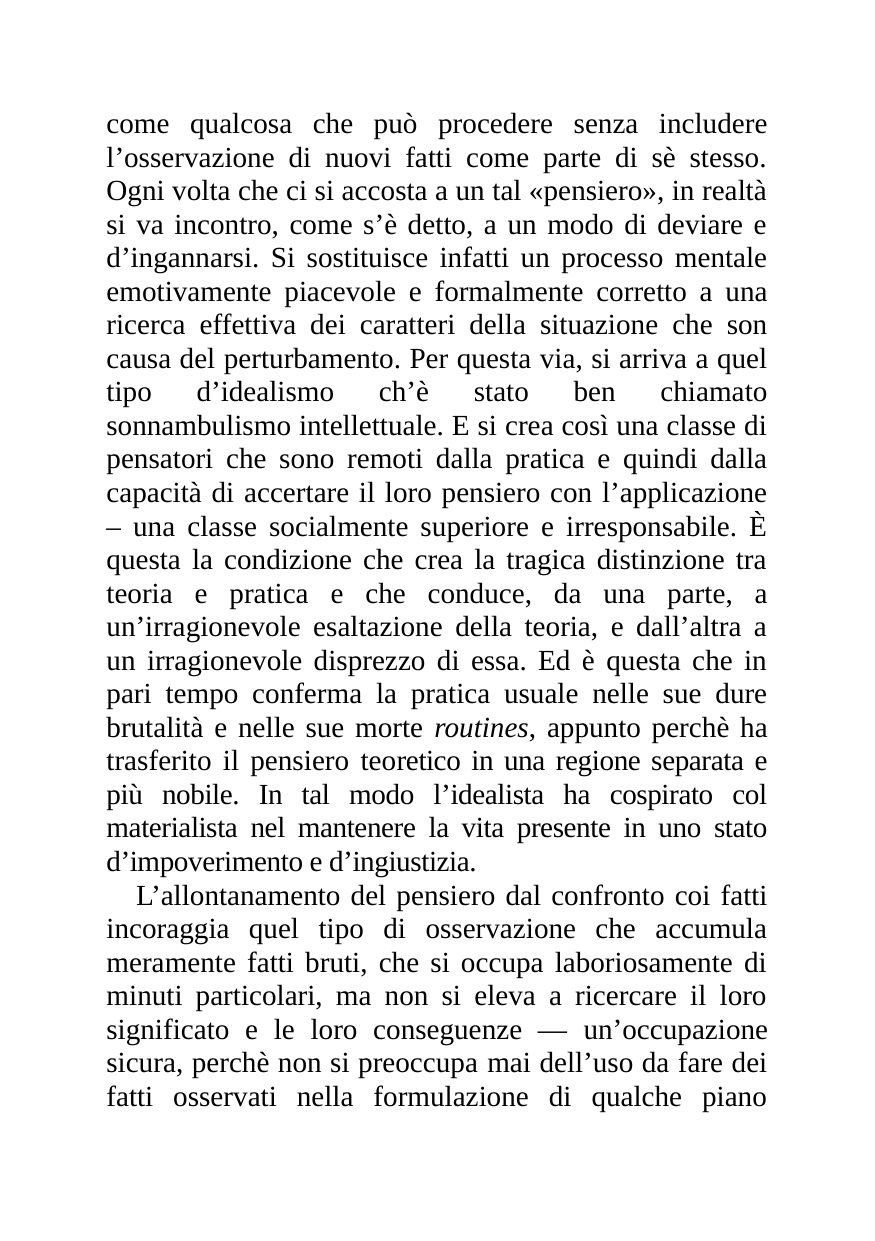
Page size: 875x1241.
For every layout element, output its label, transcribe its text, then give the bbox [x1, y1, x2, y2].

text L’allontanamento del pensiero dal confronto coi fatti incoraggia quel tipo di osservazione che accumula meramente fatti bruti, che si occupa laboriosamente di minuti particolari, ma non si eleva a ricercare il loro significato e le loro conseguenze — un’occupazione sicura, perchè non si preoccupa mai dell’uso da fare dei fatti osservati nella formulazione di qualche piano [106, 878, 768, 1112]
text come qualcosa che può procedere senza includere l’osservazione di nuovi fatti come parte di sè stesso. Ogni volta che ci si accosta a un tal «pensiero», in realtà si va incontro, come s’è detto, a un modo di deviare e d’ingannarsi. Si sostituisce infatti un processo mentale emotivamente piacevole e formalmente corretto a una ricerca effettiva dei caratteri della situazione che son causa del perturbamento. Per questa via, si arriva a quel tipo d’idealismo ch’è stato ben chiamato sonnambulismo intellettuale. E si crea così una classe di pensatori che sono remoti dalla pratica e quindi dalla capacità di accertare il loro pensiero con l’applicazione – una classe socialmente superiore e irresponsabile. È questa la condizione che crea la tragica distinzione tra teoria e pratica e che conduce, da una parte, a un’irragionevole esaltazione della teoria, e dall’altra a un irragionevole disprezzo di essa. Ed è questa che in pari tempo conferma la pratica usuale nelle sue dure brutalità e nelle sue morte routines, appunto perchè ha trasferito il pensiero teoretico in una regione separata e più nobile. In tal modo l’idealista ha cospirato col materialista nel mantenere la vita presente in uno stato d’impoverimento e d’ingiustizia. [106, 106, 768, 878]
